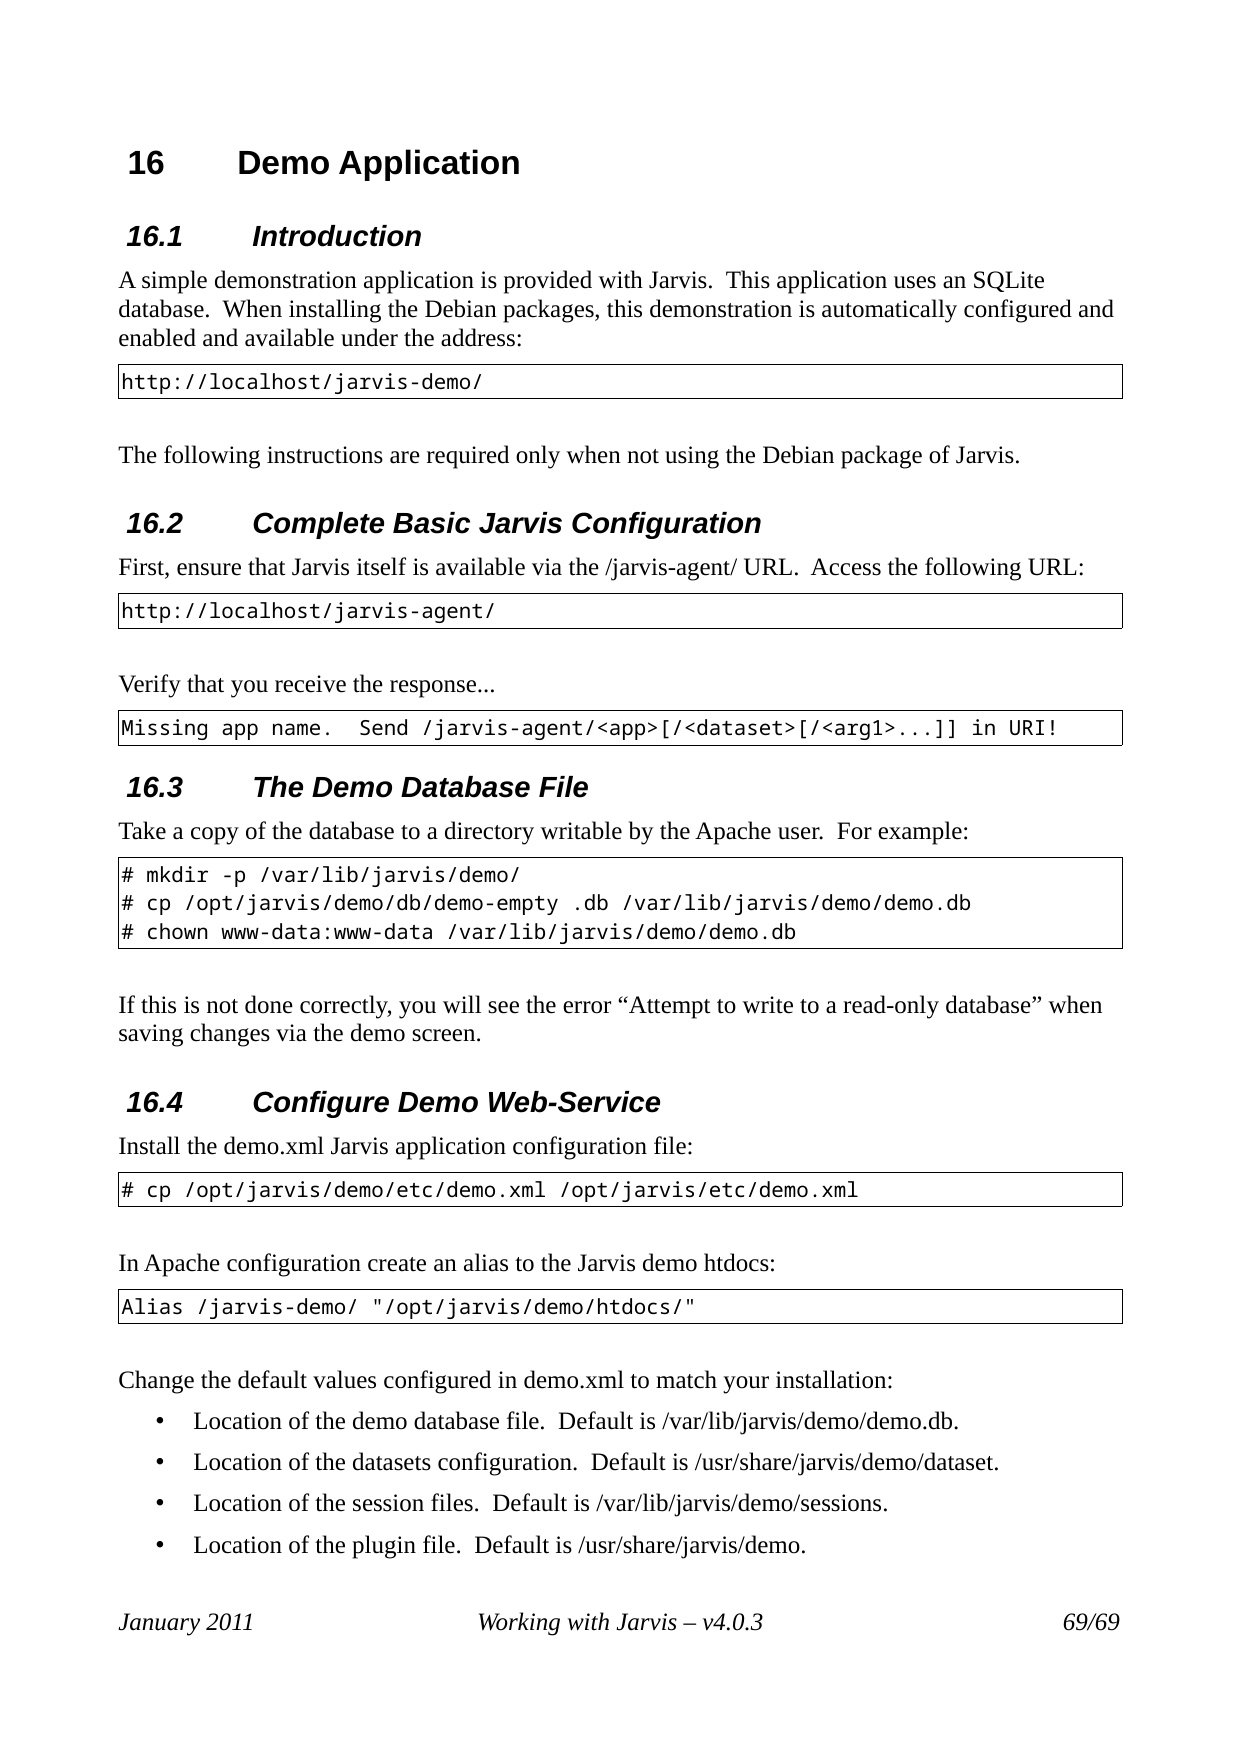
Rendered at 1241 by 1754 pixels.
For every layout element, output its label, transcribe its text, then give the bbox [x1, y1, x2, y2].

text Change the default values configured in demo.xml to match your installation: [118, 1365, 1122, 1393]
text Verify that you receive the response... [118, 669, 1122, 698]
list Location of the plugin file. Default is /usr/share/jarvis/demo. [156, 1530, 1122, 1558]
text Install the demo.xml Jarvis application configuration file: [118, 1131, 1122, 1159]
text Alias /jarvis-demo/ "/opt/jarvis/demo/htdocs/" [119, 1290, 1122, 1323]
text Missing app name. Send /jarvis-agent/<app>[/<dataset>[/<arg1>...]] in URI! [119, 711, 1122, 745]
subtitle Demo Application [118, 143, 1122, 182]
text http://localhost/jarvis-agent/ [119, 594, 1122, 628]
text # cp /opt/jarvis/demo/db/demo-empty .db /var/lib/jarvis/demo/demo.db [119, 886, 1122, 914]
text http://localhost/jarvis-demo/ [119, 365, 1122, 398]
text Take a copy of the database to a directory writable by the Apache user. For example: [118, 816, 1122, 844]
subtitle The Demo Database File [118, 770, 1122, 803]
text A simple demonstration application is provided with Jarvis. This application uses an SQLite database. When installing the Debian packages, this demonstration is automatically configured and enabled and available under the address: [118, 265, 1122, 352]
subtitle Configure Demo Web-Service [118, 1085, 1122, 1118]
text # cp /opt/jarvis/demo/etc/demo.xml /opt/jarvis/etc/demo.xml [119, 1173, 1122, 1206]
text First, ensure that Jarvis itself is available via the /jarvis-agent/ URL. Access the following URL: [118, 552, 1122, 581]
text The following instructions are required only when not using the Debian package of Jarvis. [118, 440, 1122, 468]
list Location of the datasets configuration. Default is /usr/share/jarvis/demo/dataset. [156, 1447, 1122, 1476]
list Location of the demo database file. Default is /var/lib/jarvis/demo/demo.db. [156, 1406, 1122, 1435]
text # mkdir -p /var/lib/jarvis/demo/ [119, 858, 1122, 886]
text If this is not done correctly, you will see the error “Attempt to write to a read-only database” when saving changes via the demo screen. [118, 990, 1122, 1047]
subtitle Complete Basic Jarvis Configuration [118, 506, 1122, 539]
text # chown www-data:www-data /var/lib/jarvis/demo/demo.db [119, 914, 1122, 948]
list Location of the session files. Default is /var/lib/jarvis/demo/sessions. [156, 1488, 1122, 1517]
subtitle Introduction [118, 219, 1122, 253]
text In Apache configuration create an alias to the Jarvis demo htdocs: [118, 1248, 1122, 1276]
